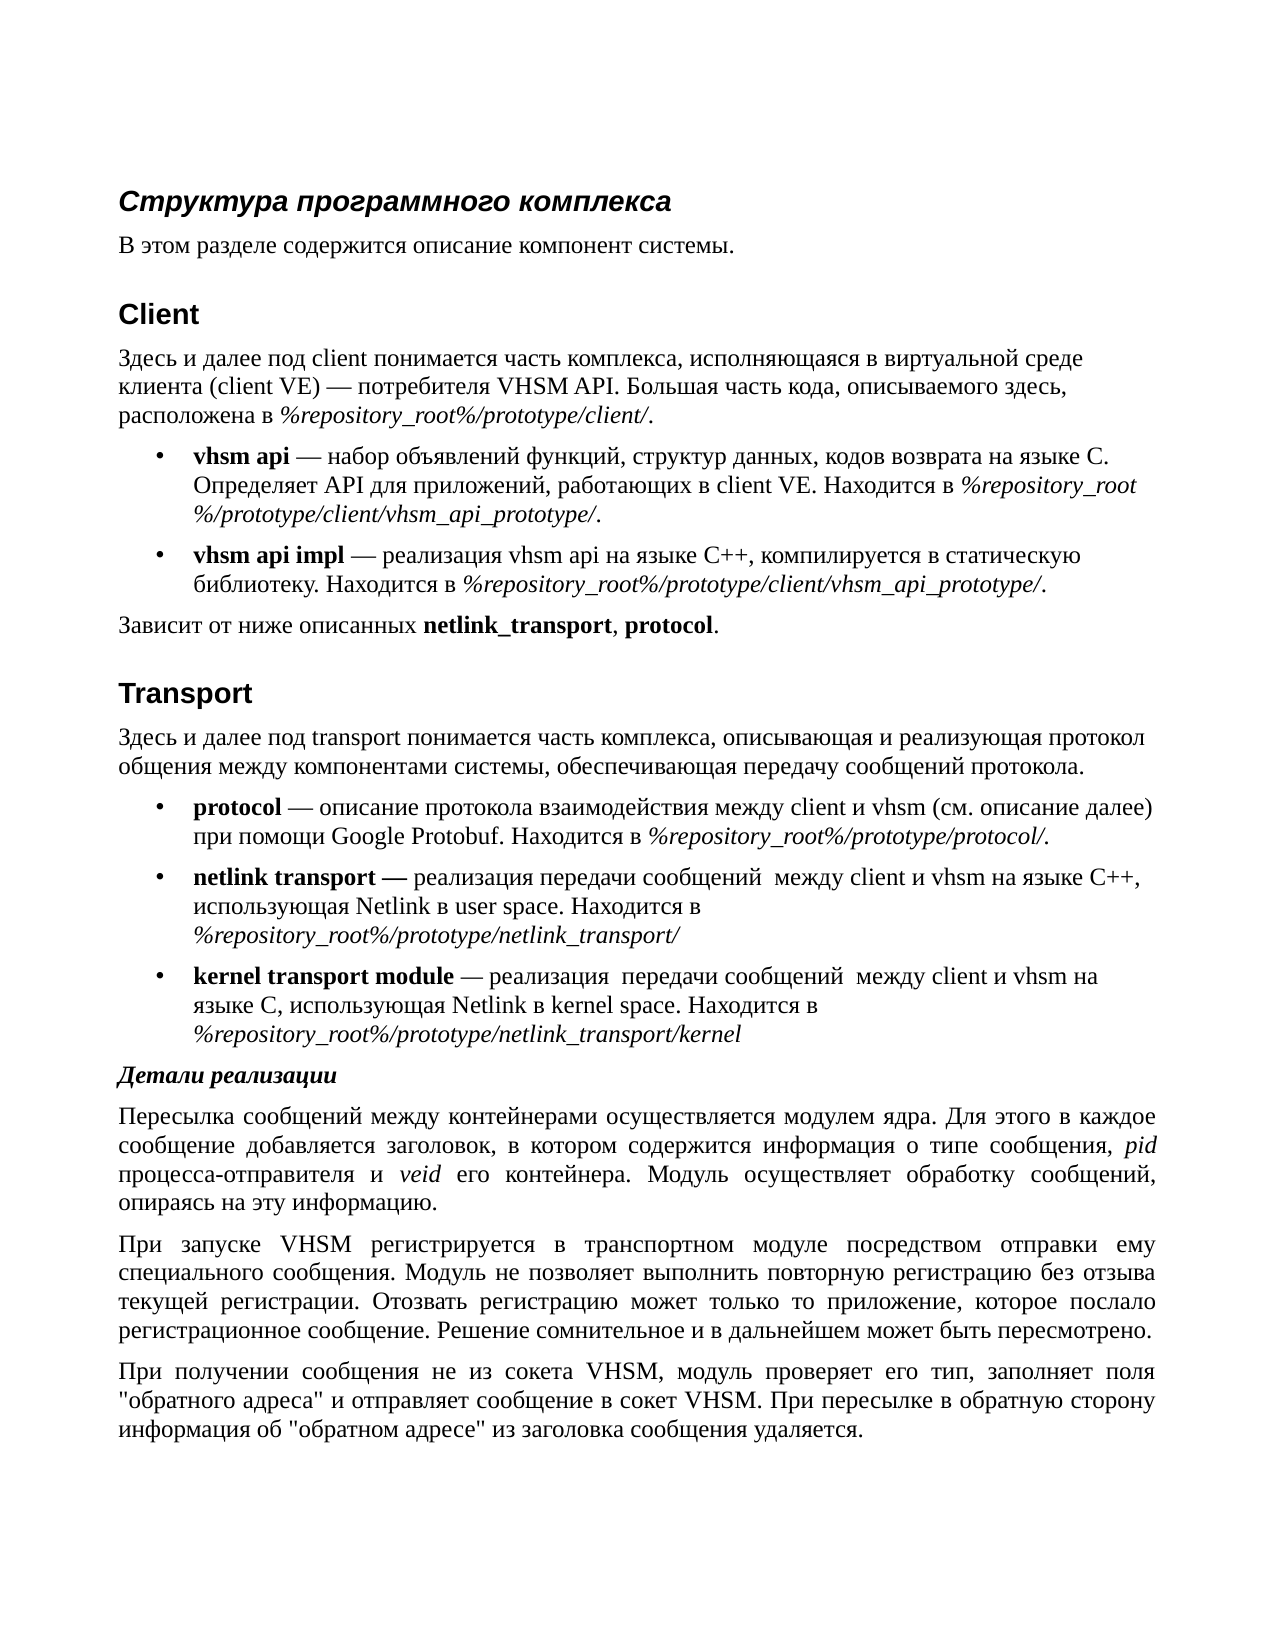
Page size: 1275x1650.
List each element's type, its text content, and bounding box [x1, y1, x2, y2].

list kernel transport module — реализация передачи сообщений между client и vhsm на языке С, использующая Netlink в kernel space. Находится в %repository_root%/prototype/netlink_transport/kernel [156, 961, 1157, 1047]
text При получении сообщения не из сокета VHSM, модуль проверяет его тип, заполняет поля "обратного адреса" и отправляет сообщение в сокет VHSM. При пересылке в обратную сторону информация об "обратном адресе" из заголовка сообщения удаляется. [118, 1356, 1157, 1442]
subtitle Transport [118, 676, 1157, 710]
text Здесь и далее под transport понимается часть комплекса, описывающая и реализующая протокол общения между компонентами системы, обеспечивающая передачу сообщений протокола. [118, 722, 1157, 780]
text В этом разделе содержится описание компонент системы. [118, 230, 1157, 259]
list vhsm api — набор объявлений функций, структур данных, кодов возврата на языке C. Определяет API для приложений, работающих в client VE. Находится в %repository_root%/prototype/client/vhsm_api_prototype/. [156, 441, 1157, 528]
subtitle Структура программного комплекса [118, 184, 1157, 218]
subtitle Client [118, 297, 1157, 330]
list vhsm api impl — реализация vhsm api на языке С++, компилируется в статическую библиотеку. Находится в %repository_root%/prototype/client/vhsm_api_prototype/. [156, 540, 1157, 598]
list netlink transport — реализация передачи сообщений между client и vhsm на языке С++, использующая Netlink в user space. Находится в %repository_root%/prototype/netlink_transport/ [156, 862, 1157, 949]
text Пересылка сообщений между контейнерами осуществляется модулем ядра. Для этого в каждое сообщение добавляется заголовок, в котором содержится информация о типе сообщения, pid процесса-отправителя и veid его контейнера. Модуль осуществляет обработку сообщений, опираясь на эту информацию. [118, 1101, 1157, 1216]
text Здесь и далее под client понимается часть комплекса, исполняющаяся в виртуальной среде клиента (client VE) — потребителя VHSM API. Большая часть кода, описываемого здесь, расположена в %repository_root%/prototype/client/. [118, 343, 1157, 429]
list protocol — описание протокола взаимодействия между client и vhsm (см. описание далее) при помощи Google Protobuf. Находится в %repository_root%/prototype/protocol/. [156, 792, 1157, 850]
text Зависит от ниже описанных netlink_transport, protocol. [118, 610, 1157, 639]
text При запуске VHSM регистрируется в транспортном модуле посредством отправки ему специального сообщения. Модуль не позволяет выполнить повторную регистрацию без отзыва текущей регистрации. Отозвать регистрацию может только то приложение, которое послало регистрационное сообщение. Решение сомнительное и в дальнейшем может быть пересмотрено. [118, 1229, 1157, 1344]
text Детали реализации [118, 1060, 1157, 1089]
